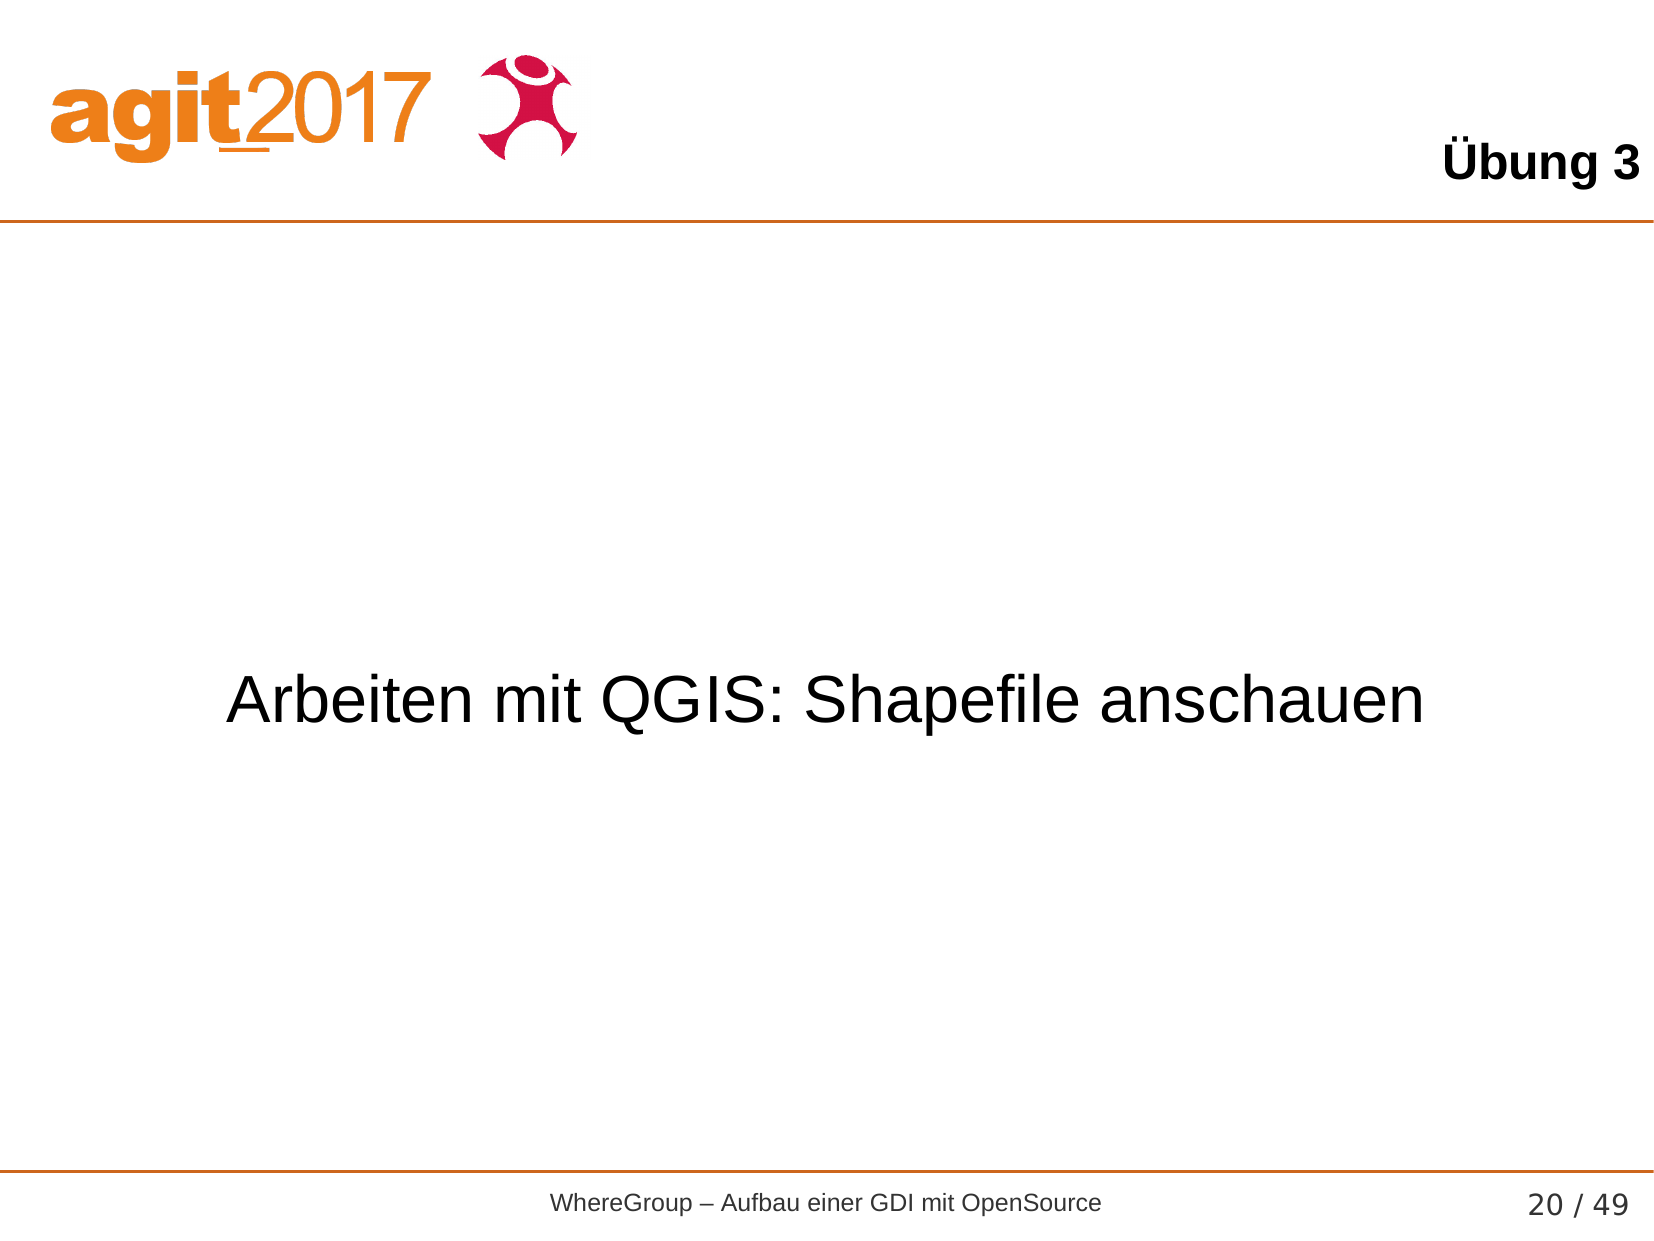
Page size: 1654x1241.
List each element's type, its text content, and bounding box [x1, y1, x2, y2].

picture [47, 47, 435, 166]
subtitle Arbeiten mit QGIS: Shapefile anschauen [82, 290, 1571, 1109]
title Übung 3 [253, 118, 1642, 207]
